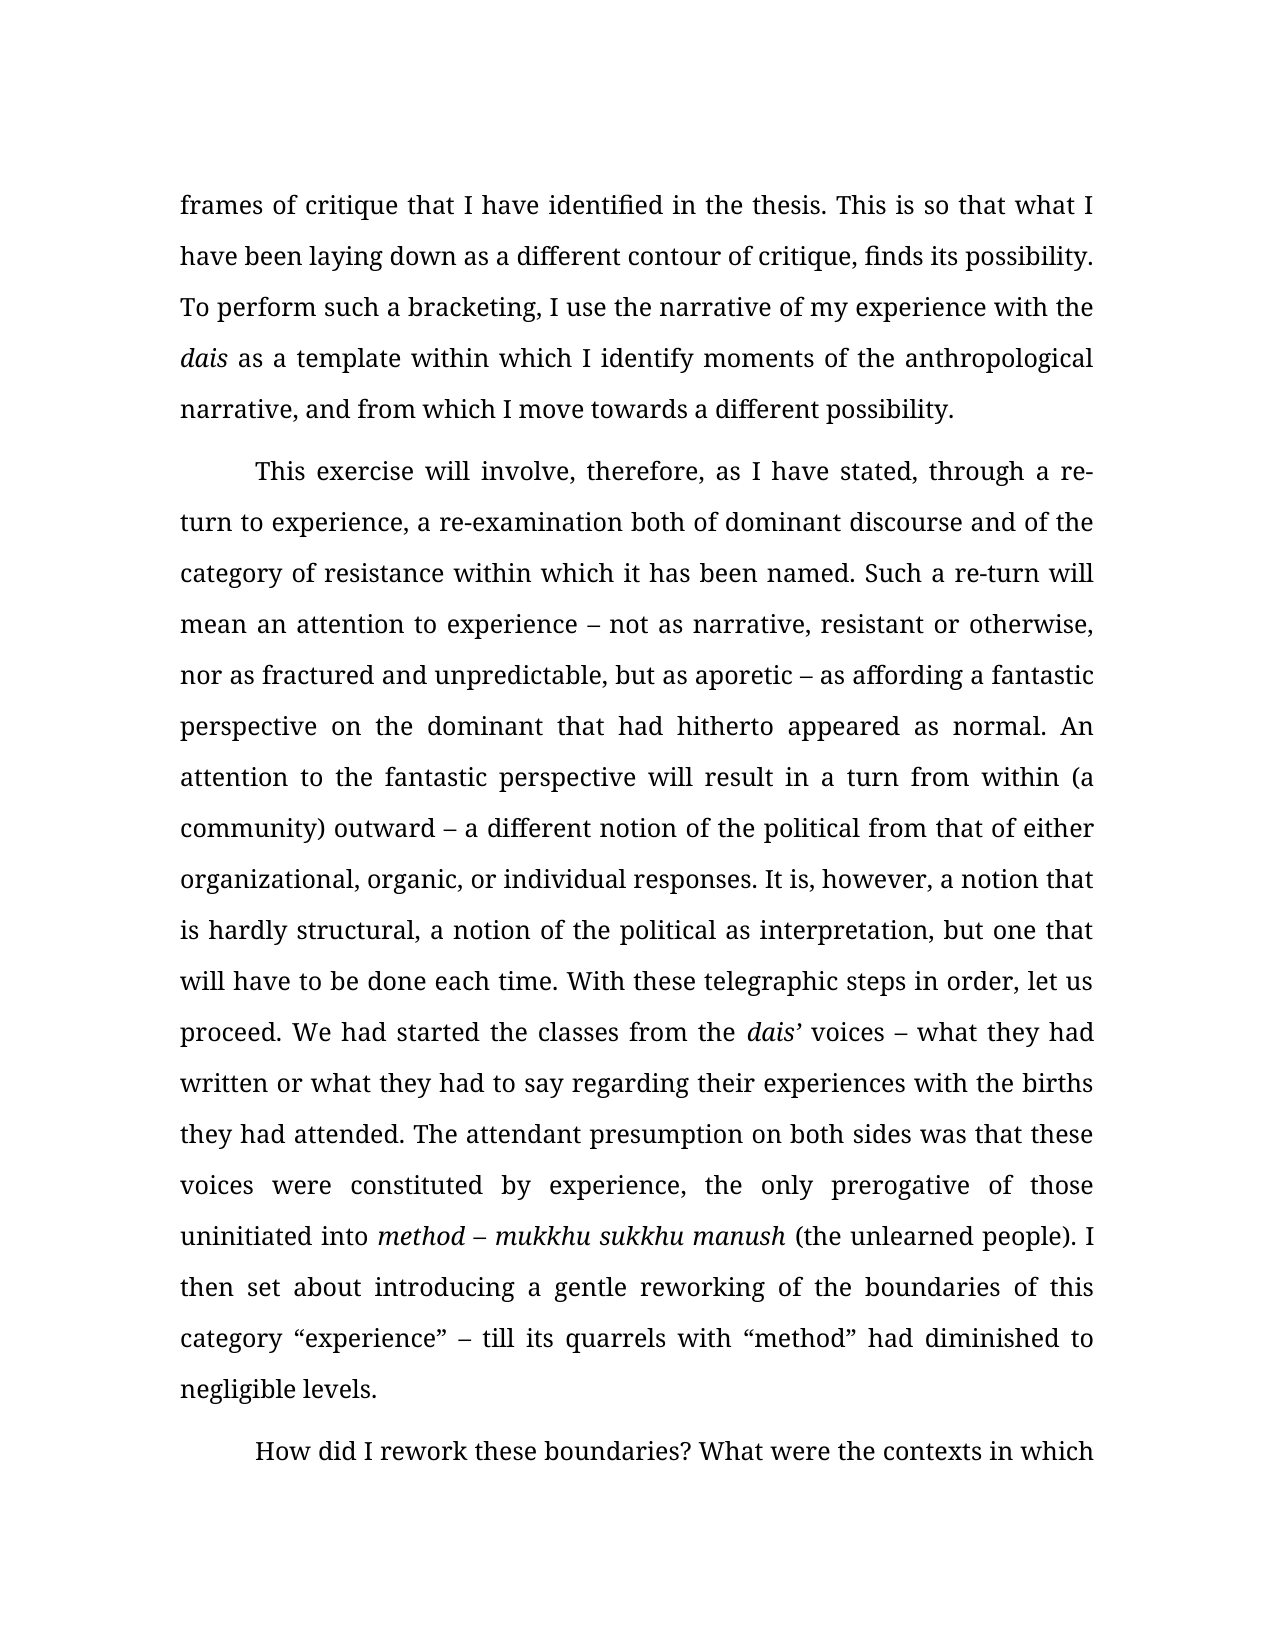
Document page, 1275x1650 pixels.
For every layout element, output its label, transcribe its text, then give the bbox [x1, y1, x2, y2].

text How did I rework these boundaries? What were the contexts in which [180, 1433, 1095, 1467]
text This exercise will involve, therefore, as I have stated, through a re-turn to experience, a re-examination both of dominant discourse and of the category of resistance within which it has been named. Such a re-turn will mean an attention to experience – not as narrative, resistant or otherwise, nor as fractured and unpredictable, but as aporetic – as affording a fantastic perspective on the dominant that had hitherto appeared as normal. An attention to the fantastic perspective will result in a turn from within (a community) outward – a different notion of the political from that of either organizational, organic, or individual responses. It is, however, a notion that is hardly structural, a notion of the political as interpretation, but one that will have to be done each time. With these telegraphic steps in order, let us proceed. We had started the classes from the dais’ voices – what they had written or what they had to say regarding their experiences with the births they had attended. The attendant presumption on both sides was that these voices were constituted by experience, the only prerogative of those uninitiated into method – mukkhu sukkhu manush (the unlearned people). I then set about introducing a gentle reworking of the boundaries of this category “experience” – till its quarrels with “method” had diminished to negligible levels. [180, 453, 1095, 1406]
text frames of critique that I have identified in the thesis. This is so that what I have been laying down as a different contour of critique, finds its possibility. To perform such a bracketing, I use the narrative of my experience with the dais as a template within which I identify moments of the anthropological narrative, and from which I move towards a different possibility. [180, 187, 1095, 426]
